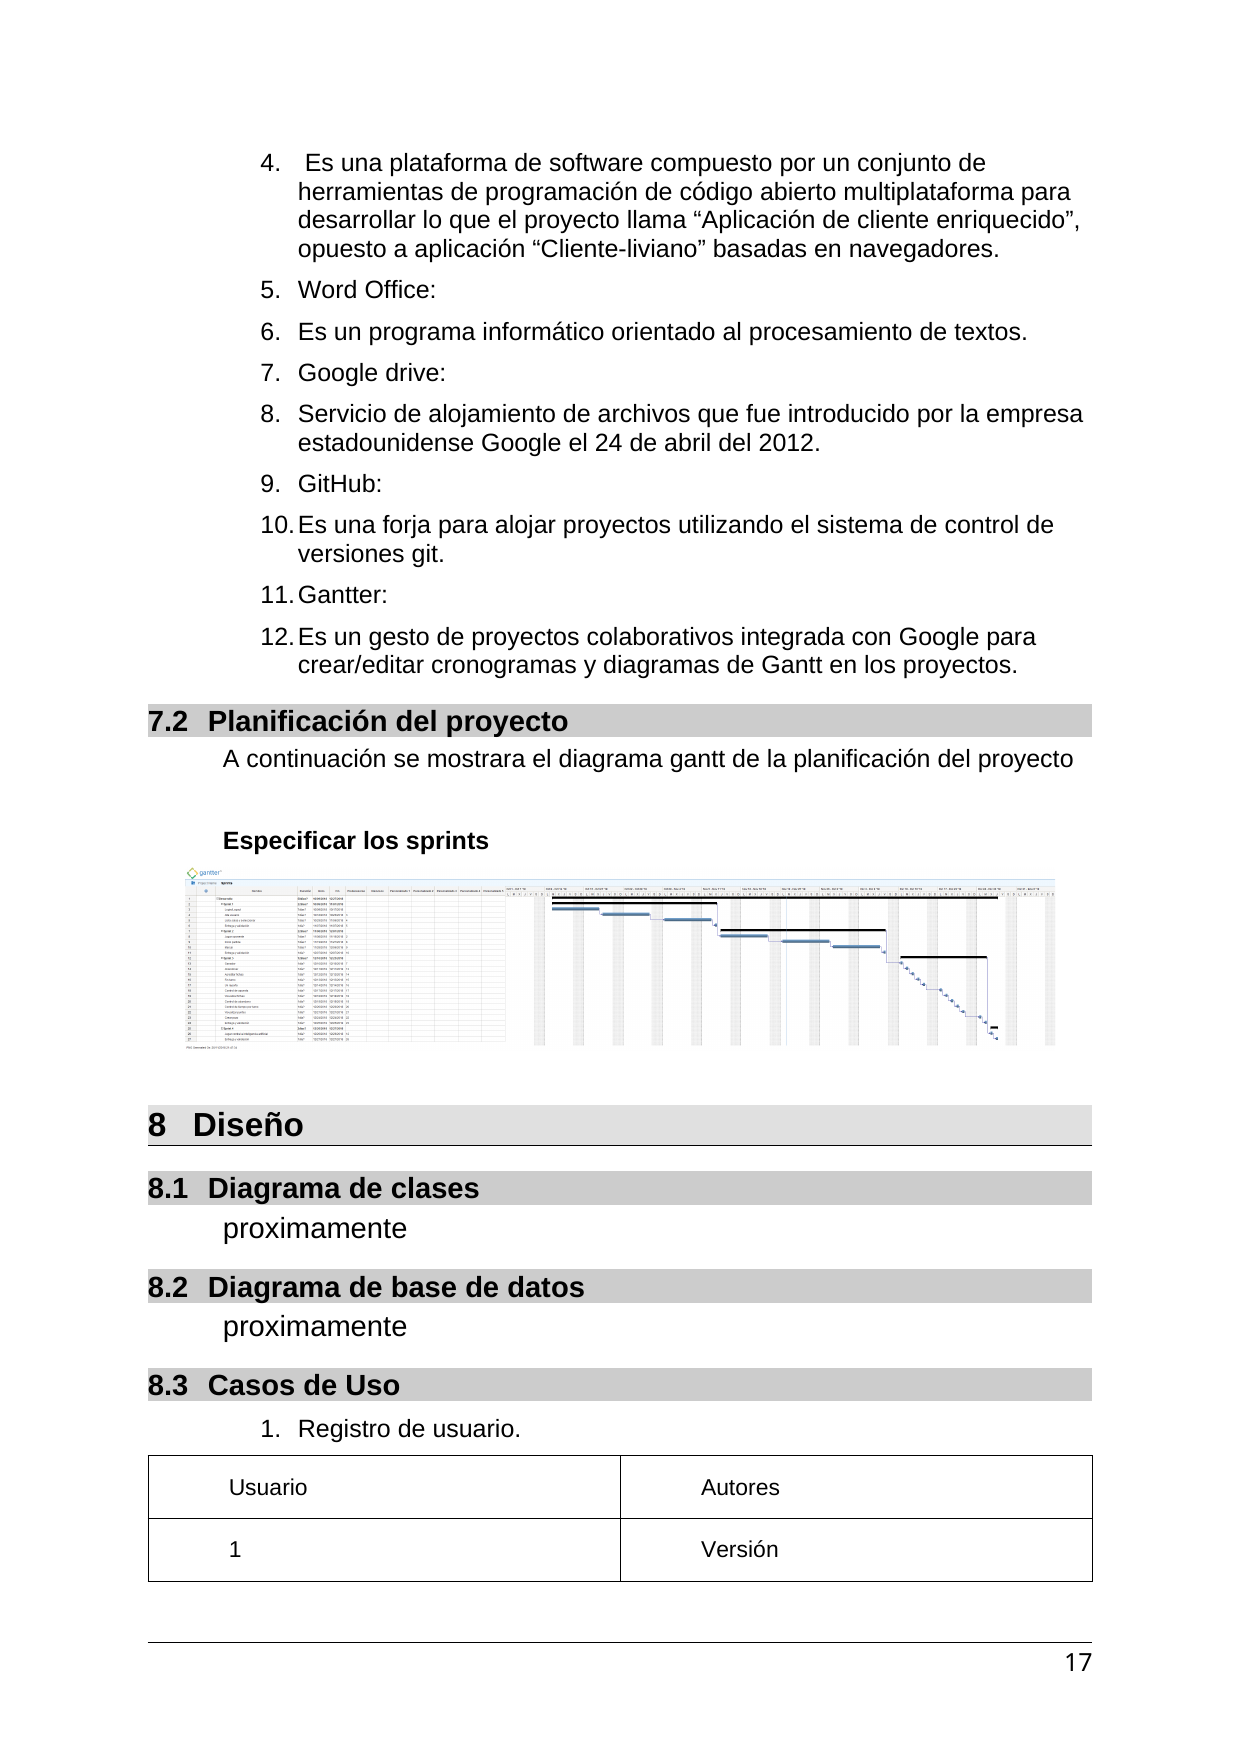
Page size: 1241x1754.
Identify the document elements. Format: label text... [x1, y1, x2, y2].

picture [185, 867, 1055, 1051]
list Es un gesto de proyectos colaborativos integrada con Google para crear/editar cronogramas y diagramas de Gantt en los proyectos. [260, 621, 1092, 679]
table_cell Versión [621, 1519, 1092, 1581]
subtitle Diagrama de base de datos [148, 1269, 1092, 1303]
list Es una forja para alojar proyectos utilizando el sistema de control de versiones git. [260, 510, 1092, 568]
text A continuación se mostrara el diagrama gantt de la planificación del proyecto [223, 744, 1092, 772]
subtitle Diagrama de clases [148, 1171, 1092, 1205]
table_header Autores [621, 1456, 1092, 1518]
table_header Usuario [149, 1456, 620, 1518]
text Especificar los sprints [223, 826, 1092, 855]
list Es una plataforma de software compuesto por un conjunto de herramientas de programación de código abierto multiplataforma para desarrollar lo que el proyecto llama “Aplicación de cliente enriquecido”, opuesto a aplicación “Cliente-liviano” basadas en navegadores. [260, 148, 1092, 263]
list Registro de usuario. [260, 1414, 1092, 1443]
list GitHub: [260, 469, 1092, 498]
text proximamente [223, 1309, 1092, 1343]
list Google drive: [260, 358, 1092, 386]
table_cell 1 [149, 1519, 620, 1581]
list Word Office: [260, 275, 1092, 304]
subtitle Casos de Uso [148, 1368, 1092, 1401]
subtitle Diseño [148, 1105, 1092, 1145]
list Servicio de alojamiento de archivos que fue introducido por la empresa estadounidense Google el 24 de abril del 2012. [260, 399, 1092, 456]
subtitle Planificación del proyecto [148, 704, 1092, 737]
text proximamente [148, 1211, 1092, 1244]
list Gantter: [260, 580, 1092, 609]
list Es un programa informático orientado al procesamiento de textos. [260, 316, 1092, 345]
